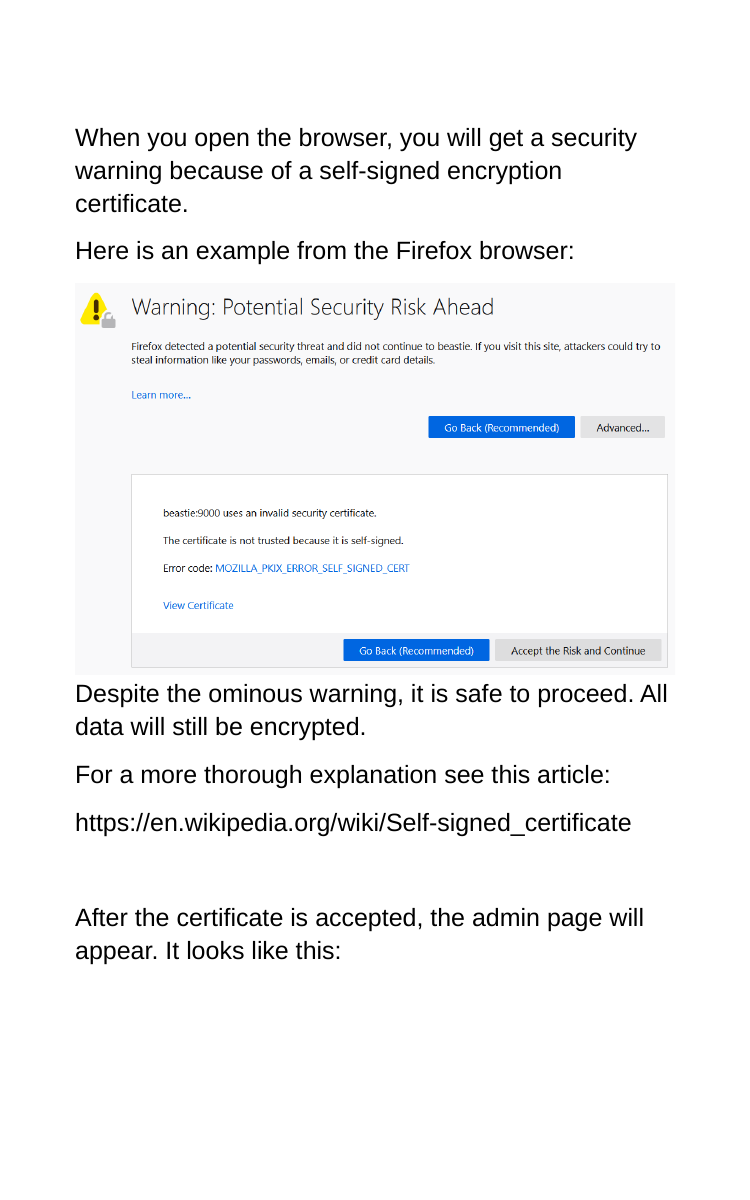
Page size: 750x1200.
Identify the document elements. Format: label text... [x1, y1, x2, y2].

text Despite the ominous warning, it is safe to proceed. All data will still be encrypted. [75, 675, 675, 741]
text Here is an example from the Firefox browser: [75, 236, 675, 265]
picture [75, 283, 675, 675]
text https://en.wikipedia.org/wiki/Self-signed_certificate [75, 807, 675, 836]
text For a more thorough explanation see this article: [75, 760, 675, 789]
text After the certificate is accepted, the admin page will appear. It looks like this: [75, 903, 675, 964]
text When you open the browser, you will get a security warning because of a self-signed encryption certificate. [75, 123, 675, 217]
